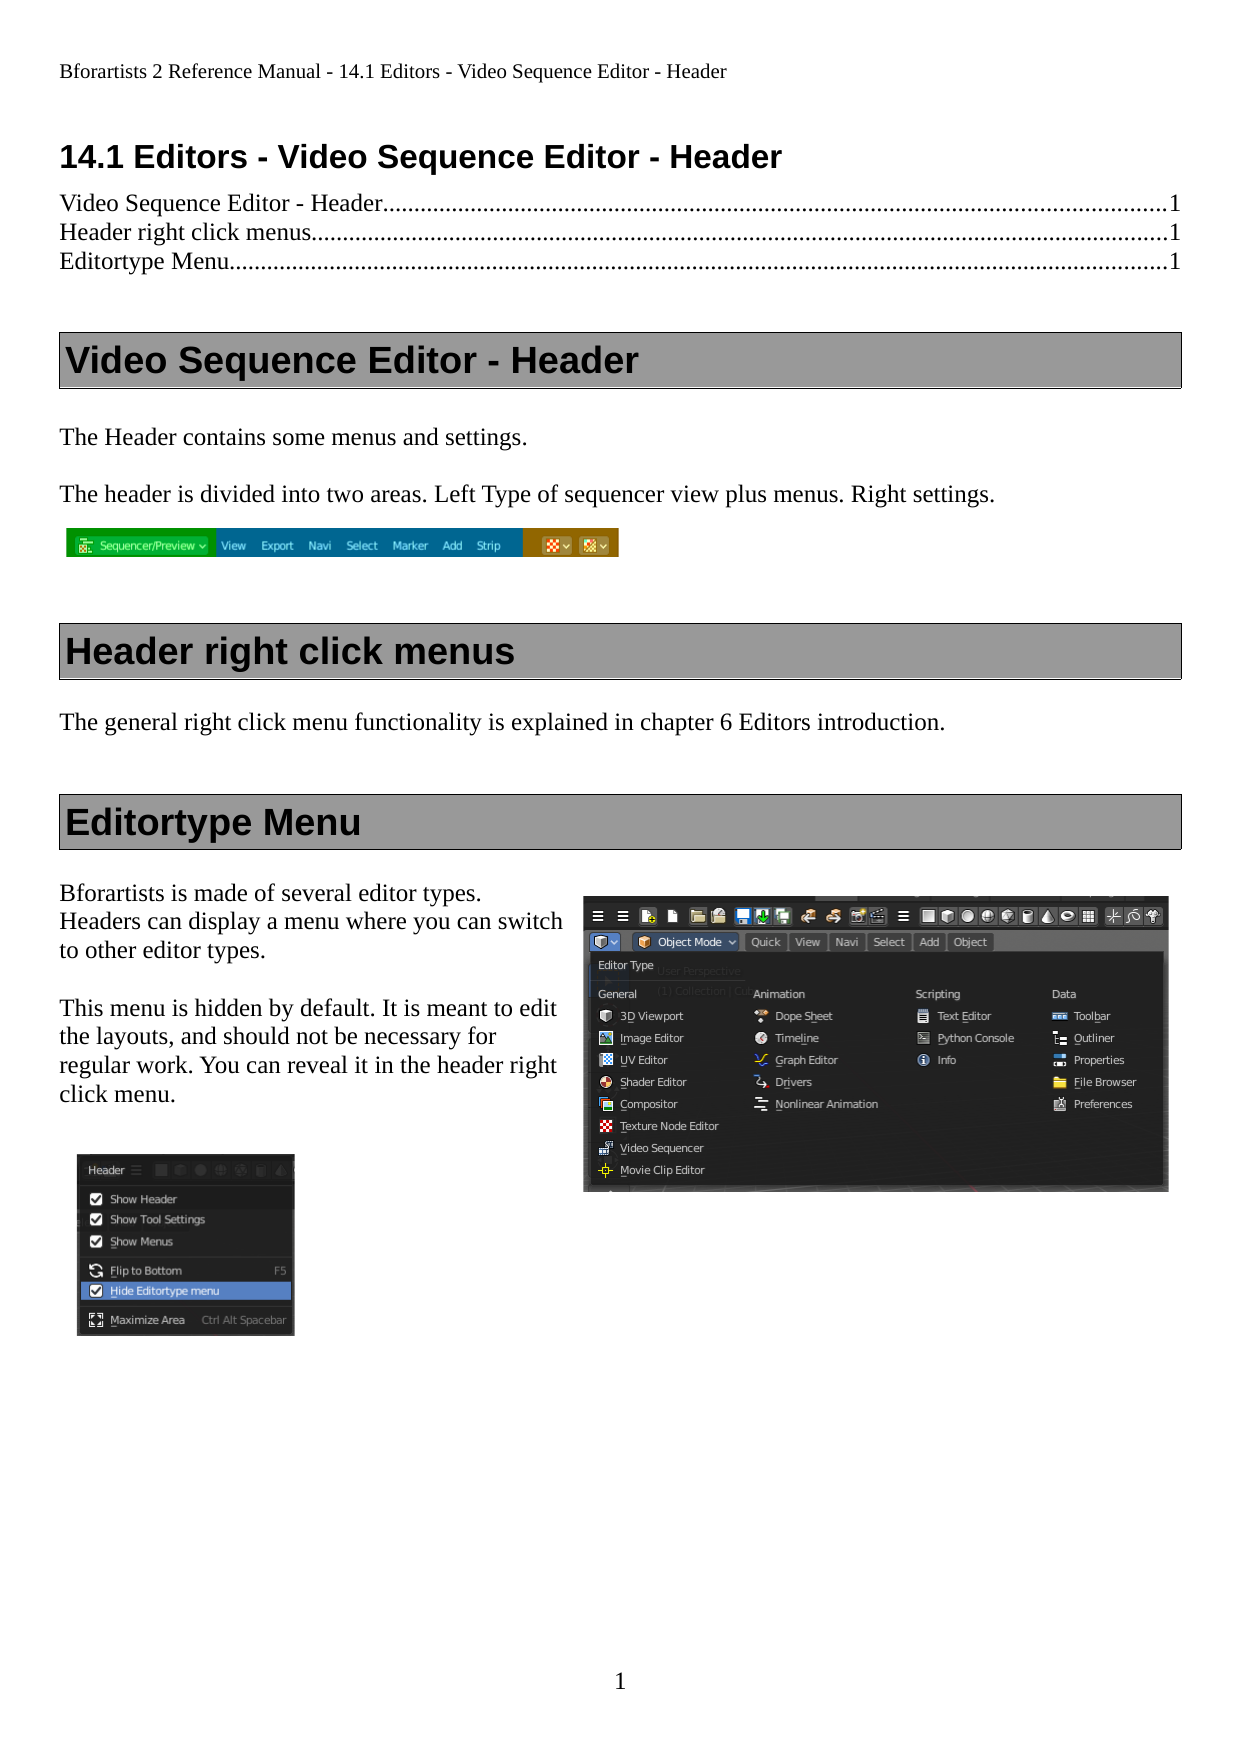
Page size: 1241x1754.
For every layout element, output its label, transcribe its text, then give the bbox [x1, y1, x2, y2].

text This menu is hidden by default. It is meant to edit the layouts, and should not be necessary for regular work. You can reveal it in the header right click menu. [59, 993, 583, 1108]
picture [583, 896, 1169, 1192]
picture [76, 1154, 295, 1336]
picture [416, 544, 426, 549]
text The header is divided into two areas. Left Type of sequencer view plus menus. Right settings. [59, 479, 1181, 508]
text The Header contains some menus and settings. [59, 422, 1181, 451]
picture [523, 528, 619, 557]
text Bforartists is made of several editor types. Headers can display a menu where you can switch to other editor types. [59, 878, 1181, 964]
table_header Header right click menus [60, 624, 1181, 678]
picture [352, 544, 369, 549]
text Editortype Menu 1 [59, 246, 1181, 275]
picture [230, 544, 245, 549]
text The general right click menu functionality is explained in chapter 6 Editors introduction. [59, 707, 1181, 736]
picture [66, 528, 216, 557]
table_header Editortype Menu [60, 795, 1181, 849]
picture [394, 542, 403, 549]
picture [310, 542, 324, 549]
text Header right click menus 1 [59, 217, 1181, 246]
table_header Video Sequence Editor - Header [60, 333, 1181, 387]
text Video Sequence Editor - Header 1 [59, 188, 1181, 217]
subtitle 14.1 Editors - Video Sequence Editor - Header [59, 138, 1181, 176]
